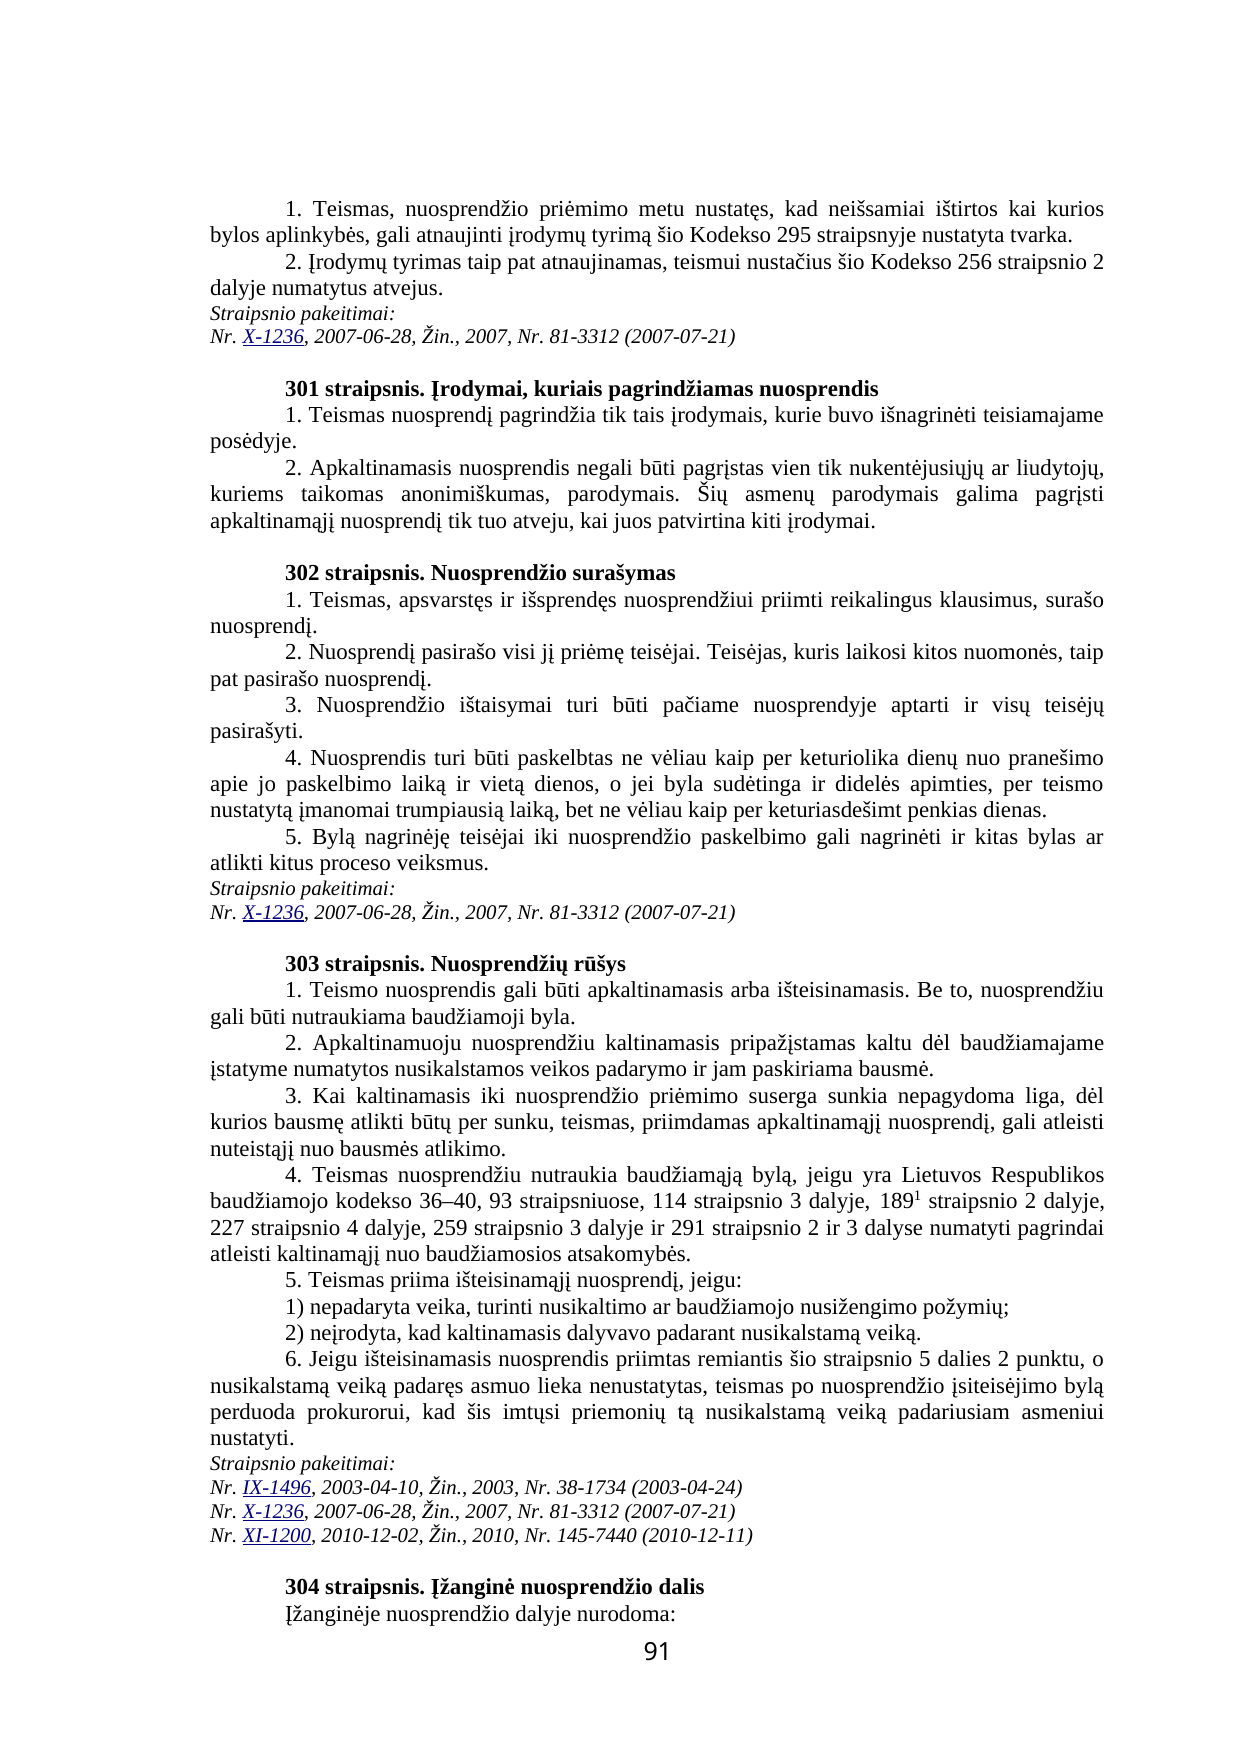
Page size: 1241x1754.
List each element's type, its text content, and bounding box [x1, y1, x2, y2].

text 2. Nuosprendį pasirašo visi jį priėmę teisėjai. Teisėjas, kuris laikosi kitos nuomonės, taip pat pasirašo nuosprendį. [210, 638, 1106, 691]
text 1. Teismas, nuosprendžio priėmimo metu nustatęs, kad neišsamiai ištirtos kai kurios bylos aplinkybės, gali atnaujinti įrodymų tyrimą šio Kodekso 295 straipsnyje nustatyta tvarka. [210, 195, 1106, 248]
text 303 straipsnis. Nuosprendžių rūšys [210, 950, 1106, 976]
text Nr. XI-1200, 2010-12-02, Žin., 2010, Nr. 145-7440 (2010-12-11) [210, 1523, 1106, 1547]
text 2. Įrodymų tyrimas taip pat atnaujinamas, teismui nustačius šio Kodekso 256 straipsnio 2 dalyje numatytus atvejus. [210, 248, 1106, 300]
text 4. Nuosprendis turi būti paskelbtas ne vėliau kaip per keturiolika dienų nuo pranešimo apie jo paskelbimo laiką ir vietą dienos, o jei byla sudėtinga ir didelės apimties, per teismo nustatytą įmanomai trumpiausią laiką, bet ne vėliau kaip per keturiasdešimt penkias dienas. [210, 744, 1106, 823]
text 1. Teismo nuosprendis gali būti apkaltinamasis arba išteisinamasis. Be to, nuosprendžiu gali būti nutraukiama baudžiamoji byla. [210, 976, 1106, 1029]
text Straipsnio pakeitimai: [210, 876, 1106, 900]
text Nr. X-1236, 2007-06-28, Žin., 2007, Nr. 81-3312 (2007-07-21) [210, 900, 1106, 924]
text Nr. IX-1496, 2003-04-10, Žin., 2003, Nr. 38-1734 (2003-04-24) [210, 1475, 1106, 1499]
text Nr. X-1236, 2007-06-28, Žin., 2007, Nr. 81-3312 (2007-07-21) [210, 324, 1106, 348]
text 1) nepadaryta veika, turinti nusikaltimo ar baudžiamojo nusižengimo požymių; [210, 1293, 1106, 1319]
text Straipsnio pakeitimai: [210, 1451, 1106, 1475]
text 3. Kai kaltinamasis iki nuosprendžio priėmimo suserga sunkia nepagydoma liga, dėl kurios bausmę atlikti būtų per sunku, teismas, priimdamas apkaltinamąjį nuosprendį, gali atleisti nuteistąjį nuo bausmės atlikimo. [210, 1082, 1106, 1161]
text 3. Nuosprendžio ištaisymai turi būti pačiame nuosprendyje aptarti ir visų teisėjų pasirašyti. [210, 691, 1106, 744]
text 1. Teismas, apsvarstęs ir išsprendęs nuosprendžiui priimti reikalingus klausimus, surašo nuosprendį. [210, 586, 1106, 638]
text Straipsnio pakeitimai: [210, 300, 1106, 324]
text 5. Bylą nagrinėję teisėjai iki nuosprendžio paskelbimo gali nagrinėti ir kitas bylas ar atlikti kitus proceso veiksmus. [210, 823, 1106, 876]
text Įžanginėje nuosprendžio dalyje nurodoma: [210, 1600, 1106, 1626]
text 6. Jeigu išteisinamasis nuosprendis priimtas remiantis šio straipsnio 5 dalies 2 punktu, o nusikalstamą veiką padaręs asmuo lieka nenustatytas, teismas po nuosprendžio įsiteisėjimo bylą perduoda prokurorui, kad šis imtųsi priemonių tą nusikalstamą veiką padariusiam asmeniui nustatyti. [210, 1345, 1106, 1451]
text 2) neįrodyta, kad kaltinamasis dalyvavo padarant nusikalstamą veiką. [210, 1319, 1106, 1345]
text 2. Apkaltinamuoju nuosprendžiu kaltinamasis pripažįstamas kaltu dėl baudžiamajame įstatyme numatytos nusikalstamos veikos padarymo ir jam paskiriama bausmė. [210, 1029, 1106, 1082]
text 5. Teismas priima išteisinamąjį nuosprendį, jeigu: [210, 1266, 1106, 1293]
text 302 straipsnis. Nuosprendžio surašymas [210, 559, 1106, 586]
text 4. Teismas nuosprendžiu nutraukia baudžiamąją bylą, jeigu yra Lietuvos Respublikos baudžiamojo kodekso 36–40, 93 straipsniuose, 114 straipsnio 3 dalyje, 1891 straipsnio 2 dalyje, 227 straipsnio 4 dalyje, 259 straipsnio 3 dalyje ir 291 straipsnio 2 ir 3 dalyse numatyti pagrindai atleisti kaltinamąjį nuo baudžiamosios atsakomybės. [210, 1161, 1106, 1266]
text Nr. X-1236, 2007-06-28, Žin., 2007, Nr. 81-3312 (2007-07-21) [210, 1499, 1106, 1523]
text 301 straipsnis. Įrodymai, kuriais pagrindžiamas nuosprendis [210, 375, 1106, 401]
text 1. Teismas nuosprendį pagrindžia tik tais įrodymais, kurie buvo išnagrinėti teisiamajame posėdyje. [210, 401, 1106, 454]
text 304 straipsnis. Įžanginė nuosprendžio dalis [210, 1573, 1106, 1600]
text 2. Apkaltinamasis nuosprendis negali būti pagrįstas vien tik nukentėjusiųjų ar liudytojų, kuriems taikomas anonimiškumas, parodymais. Šių asmenų parodymais galima pagrįsti apkaltinamąjį nuosprendį tik tuo atveju, kai juos patvirtina kiti įrodymai. [210, 454, 1106, 533]
